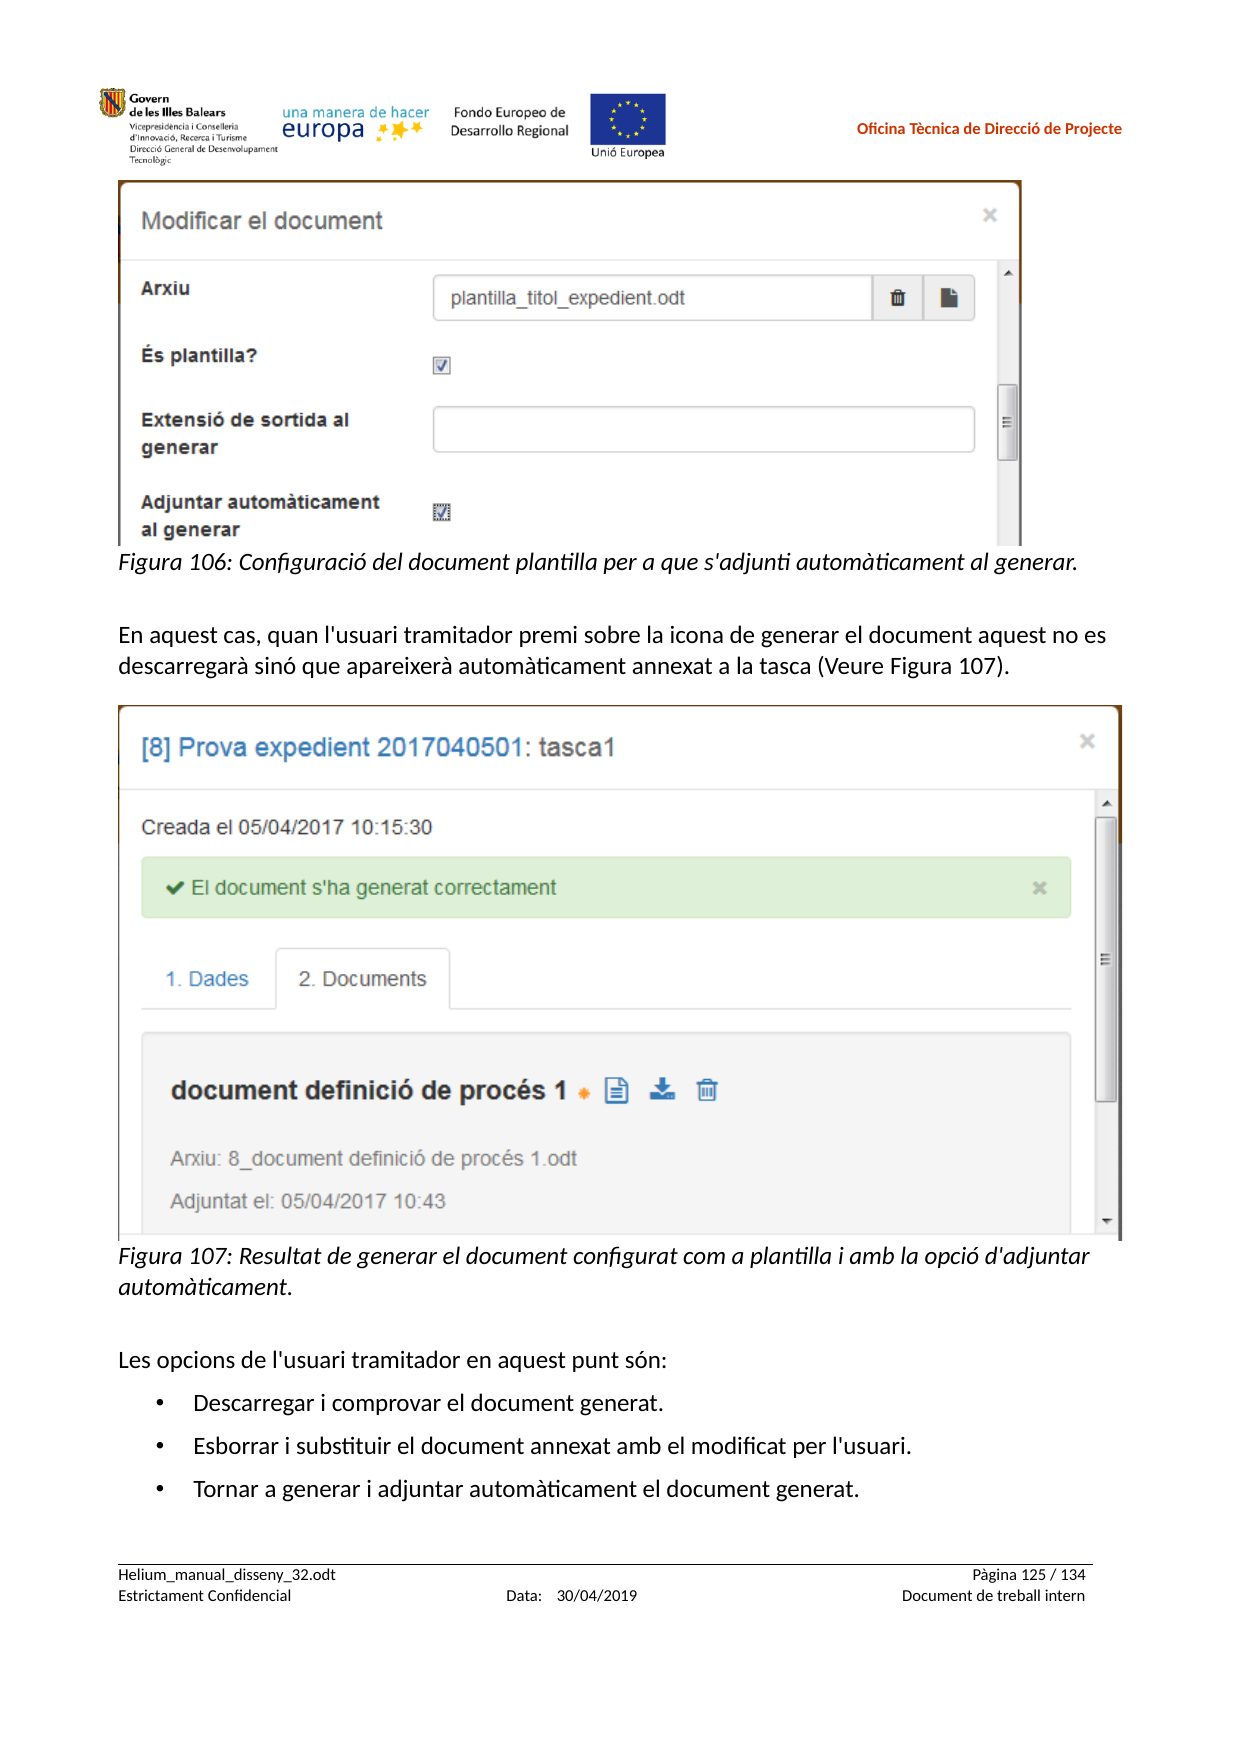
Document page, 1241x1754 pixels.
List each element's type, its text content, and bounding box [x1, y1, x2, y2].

text Figura 107: Resultat de generar el document configurat com a plantilla i amb la opció d'adjuntar automàticament. [118, 1241, 1122, 1301]
text Figura 106: Configuració del document plantilla per a que s'adjunti automàticament al generar. [118, 180, 1122, 576]
picture [99, 87, 668, 166]
text En aquest cas, quan l'usuari tramitador premi sobre la icona de generar el document aquest no es descarregarà sinó que apareixerà automàticament annexat a la tasca (Veure Figura 107). [118, 619, 1122, 680]
list Esborrar i substituir el document annexat amb el modificat per l'usuari. [156, 1431, 1122, 1461]
text Les opcions de l'usuari tramitador en aquest punt són: [118, 1344, 1122, 1375]
list Tornar a generar i adjuntar automàticament el document generat. [156, 1473, 1122, 1504]
list Descarregar i comprovar el document generat. [156, 1387, 1122, 1418]
picture [118, 180, 1022, 546]
picture [118, 705, 1123, 1241]
